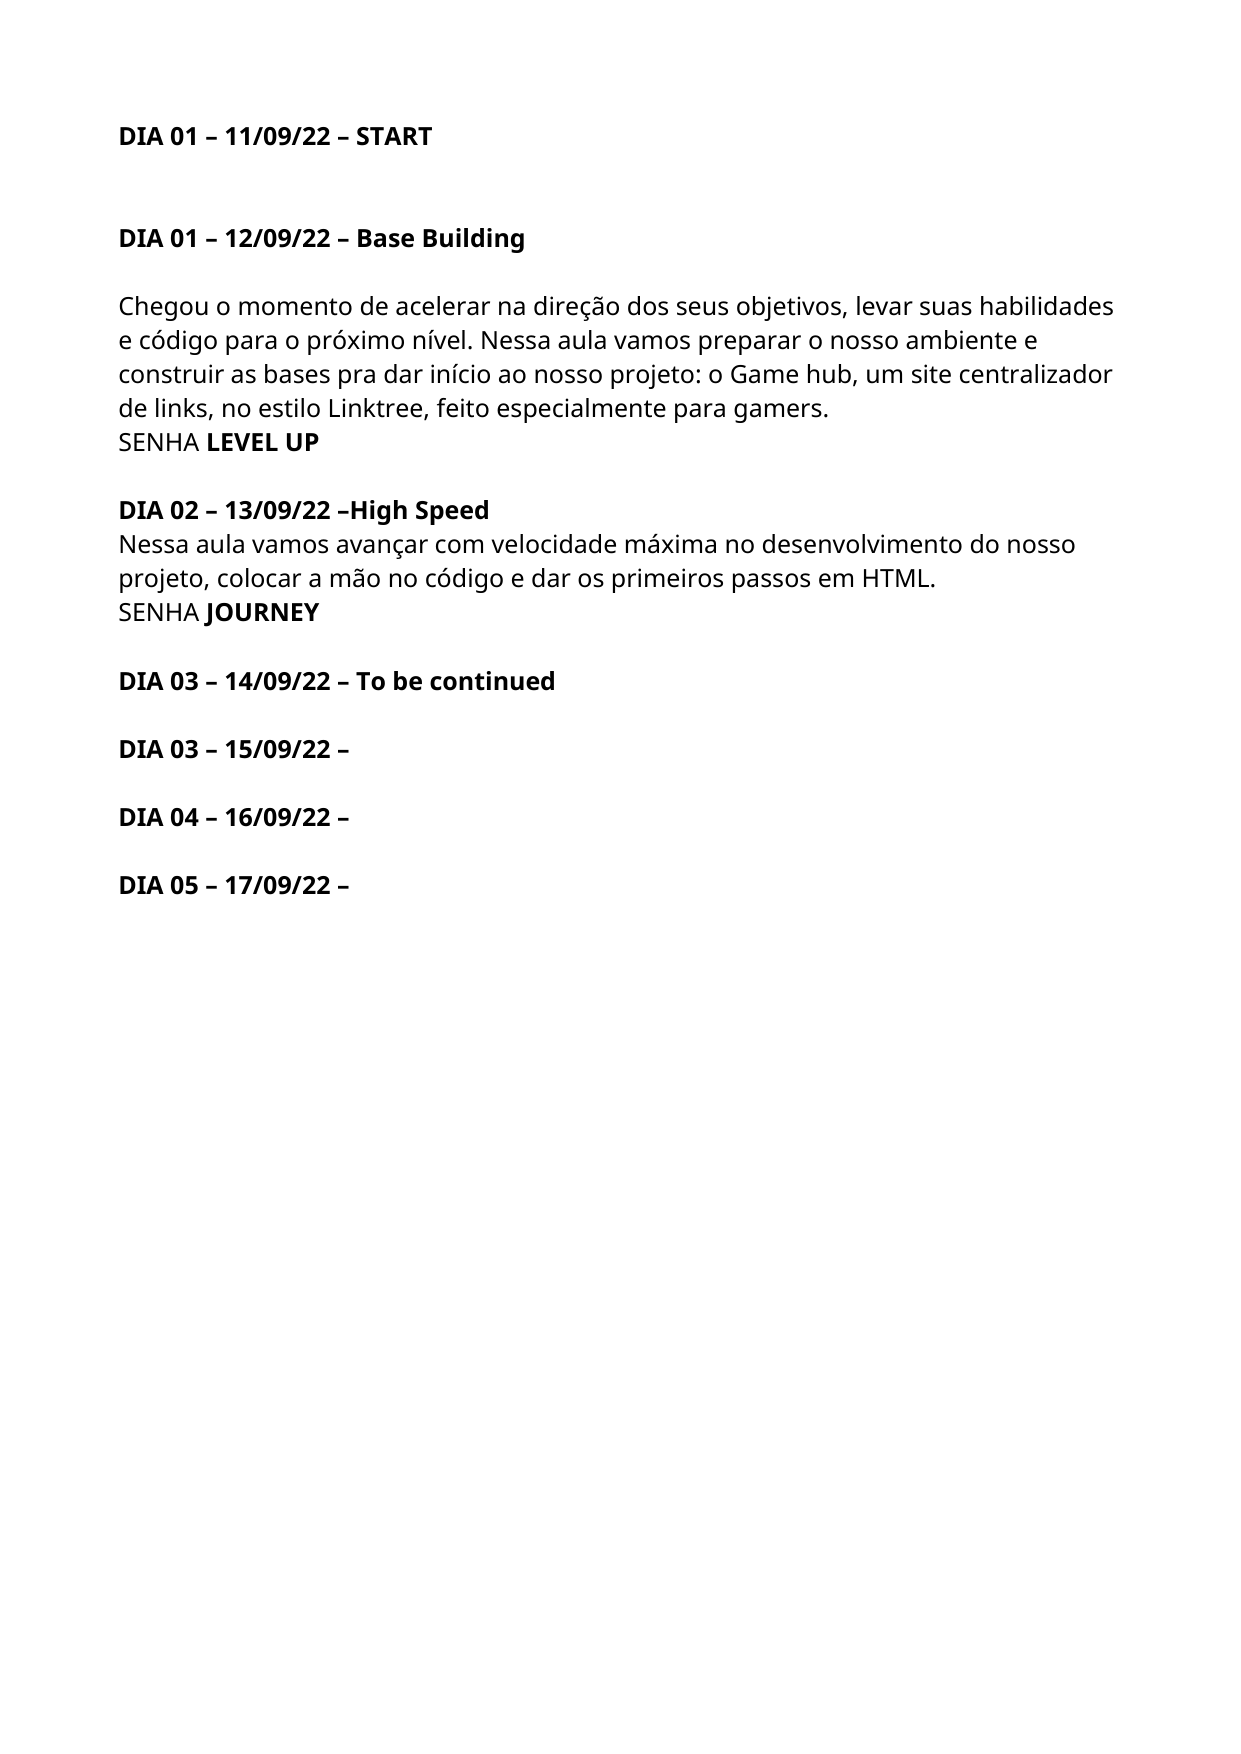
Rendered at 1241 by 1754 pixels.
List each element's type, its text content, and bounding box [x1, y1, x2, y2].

text DIA 03 – 15/09/22 – [118, 731, 1122, 765]
text DIA 05 – 17/09/22 – [118, 867, 1122, 902]
text Nessa aula vamos avançar com velocidade máxima no desenvolvimento do nosso projeto, colocar a mão no código e dar os primeiros passos em HTML. [118, 527, 1122, 595]
text DIA 03 – 14/09/22 – To be continued [118, 663, 1122, 697]
text DIA 01 – 11/09/22 – START [118, 118, 1122, 152]
text SENHA LEVEL UP [118, 425, 1122, 459]
text SENHA JOURNEY [118, 595, 1122, 629]
text DIA 01 – 12/09/22 – Base Building [118, 220, 1122, 254]
text DIA 02 – 13/09/22 –High Speed [118, 493, 1122, 527]
text Chegou o momento de acelerar na direção dos seus objetivos, levar suas habilidades e código para o próximo nível. Nessa aula vamos preparar o nosso ambiente e construir as bases pra dar início ao nosso projeto: o Game hub, um site centralizador de links, no estilo Linktree, feito especialmente para gamers. [118, 288, 1122, 425]
text DIA 04 – 16/09/22 – [118, 799, 1122, 833]
